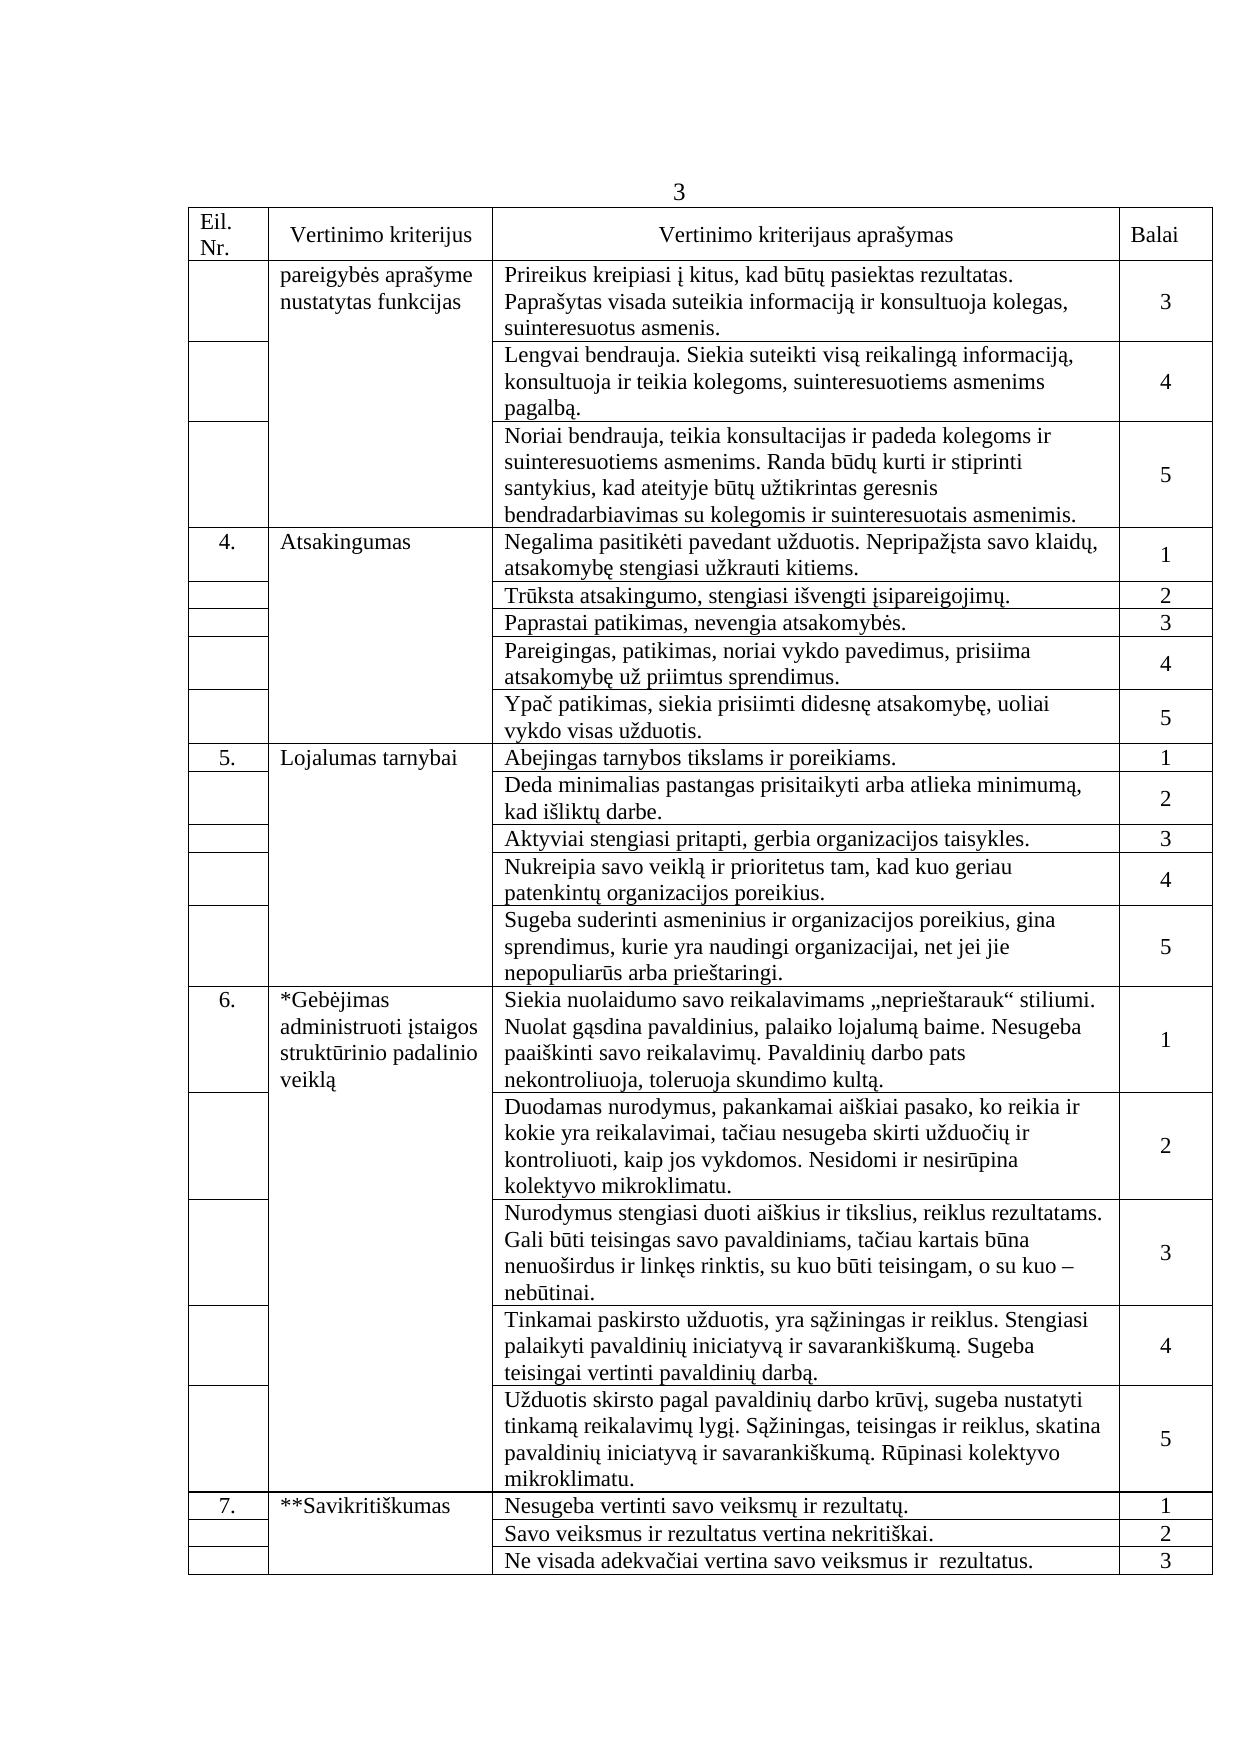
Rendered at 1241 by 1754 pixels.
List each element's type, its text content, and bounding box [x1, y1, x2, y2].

table_cell Noriai bendrauja, teikia konsultacijas ir padeda kolegoms ir suinteresuotiems asmenims. Randa būdų kurti ir stiprinti santykius, kad ateityje būtų užtikrintas geresnis bendradarbiavimas su kolegomis ir suinteresuotais asmenimis. [493, 422, 1119, 527]
table_cell Nesugeba vertinti savo veiksmų ir rezultatų. [493, 1493, 1119, 1519]
table_cell Užduotis skirsto pagal pavaldinių darbo krūvį, sugeba nustatyti tinkamą reikalavimų lygį. Sąžiningas, teisingas ir reiklus, skatina pavaldinių iniciatyvą ir savarankiškumą. Rūpinasi kolektyvo mikroklimatu. [493, 1386, 1119, 1491]
table_cell [189, 637, 268, 689]
table_cell Abejingas tarnybos tikslams ir poreikiams. [493, 744, 1119, 771]
table_cell 3 [1120, 609, 1212, 636]
table_cell 2 [1120, 1093, 1212, 1198]
table_cell [189, 1386, 268, 1491]
table_cell Pareigingas, patikimas, noriai vykdo pavedimus, prisiima atsakomybę už priimtus sprendimus. [493, 637, 1119, 689]
table_cell 3 [1120, 825, 1212, 852]
table_cell Ne visada adekvačiai vertina savo veiksmus ir rezultatus. [493, 1547, 1119, 1574]
table_cell [189, 261, 268, 341]
table_cell 6. [189, 987, 268, 1092]
table_cell 1 [1120, 744, 1212, 771]
table_cell 2 [1120, 772, 1212, 824]
table_cell Ypač patikimas, siekia prisiimti didesnę atsakomybę, uoliai vykdo visas užduotis. [493, 690, 1119, 743]
table_cell 4 [1120, 342, 1212, 421]
table_cell [189, 342, 268, 421]
table_cell 5. [189, 744, 268, 771]
table_cell Lojalumas tarnybai [269, 744, 492, 986]
table_cell Prireikus kreipiasi į kitus, kad būtų pasiektas rezultatas. Paprašytas visada suteikia informaciją ir konsultuoja kolegas, suinteresuotus asmenis. [493, 261, 1119, 341]
table_cell Trūksta atsakingumo, stengiasi išvengti įsipareigojimų. [493, 582, 1119, 608]
table_cell Savo veiksmus ir rezultatus vertina nekritiškai. [493, 1520, 1119, 1546]
table_cell 1 [1120, 528, 1212, 581]
table_cell Duodamas nurodymus, pakankamai aiškiai pasako, ko reikia ir kokie yra reikalavimai, tačiau nesugeba skirti užduočių ir kontroliuoti, kaip jos vykdomos. Nesidomi ir nesirūpina kolektyvo mikroklimatu. [493, 1093, 1119, 1198]
table_cell 5 [1120, 1386, 1212, 1491]
table_cell [189, 906, 268, 986]
table_cell [189, 772, 268, 824]
table_cell 5 [1120, 906, 1212, 986]
table_cell [189, 1547, 268, 1574]
table_cell 4 [1120, 853, 1212, 905]
table_cell pareigybės aprašyme nustatytas funkcijas [269, 261, 492, 527]
table_cell 3 [1120, 261, 1212, 341]
table_cell 5 [1120, 690, 1212, 743]
table_cell 2 [1120, 582, 1212, 608]
table_cell [189, 825, 268, 852]
table_header Vertinimo kriterijaus aprašymas [493, 208, 1119, 260]
table_cell 1 [1120, 1493, 1212, 1519]
table_cell Tinkamai paskirsto užduotis, yra sąžiningas ir reiklus. Stengiasi palaikyti pavaldinių iniciatyvą ir savarankiškumą. Sugeba teisingai vertinti pavaldinių darbą. [493, 1306, 1119, 1385]
table_cell *Gebėjimas administruoti įstaigos struktūrinio padalinio veiklą [269, 987, 492, 1491]
table_cell Nurodymus stengiasi duoti aiškius ir tikslius, reiklus rezultatams. Gali būti teisingas savo pavaldiniams, tačiau kartais būna nenuoširdus ir linkęs rinktis, su kuo būti teisingam, o su kuo – nebūtinai. [493, 1200, 1119, 1305]
table_header Vertinimo kriterijus [269, 208, 492, 260]
table_cell [189, 1520, 268, 1546]
table_cell Sugeba suderinti asmeninius ir organizacijos poreikius, gina sprendimus, kurie yra naudingi organizacijai, net jei jie nepopuliarūs arba prieštaringi. [493, 906, 1119, 986]
table_cell [189, 853, 268, 905]
table_cell Paprastai patikimas, nevengia atsakomybės. [493, 609, 1119, 636]
table_cell 1 [1120, 987, 1212, 1092]
table_cell [189, 609, 268, 636]
table_cell [189, 1306, 268, 1385]
table_cell Lengvai bendrauja. Siekia suteikti visą reikalingą informaciją, konsultuoja ir teikia kolegoms, suinteresuotiems asmenims pagalbą. [493, 342, 1119, 421]
table_cell [189, 1200, 268, 1305]
table_cell 4 [1120, 637, 1212, 689]
table_cell 3 [1120, 1200, 1212, 1305]
table_header Balai [1120, 208, 1212, 260]
table_cell Aktyviai stengiasi pritapti, gerbia organizacijos taisykles. [493, 825, 1119, 852]
table_header Eil. Nr. [189, 208, 268, 260]
table_cell [189, 1093, 268, 1198]
table_cell **Savikritiškumas [269, 1493, 492, 1574]
table_cell 5 [1120, 422, 1212, 527]
table_cell Siekia nuolaidumo savo reikalavimams „neprieštarauk“ stiliumi. Nuolat gąsdina pavaldinius, palaiko lojalumą baime. Nesugeba paaiškinti savo reikalavimų. Pavaldinių darbo pats nekontroliuoja, toleruoja skundimo kultą. [493, 987, 1119, 1092]
table_cell Deda minimalias pastangas prisitaikyti arba atlieka minimumą, kad išliktų darbe. [493, 772, 1119, 824]
table_cell 4. [189, 528, 268, 581]
table_cell Nukreipia savo veiklą ir prioritetus tam, kad kuo geriau patenkintų organizacijos poreikius. [493, 853, 1119, 905]
table_cell 3 [1120, 1547, 1212, 1574]
table_cell 7. [189, 1493, 268, 1519]
table_cell [189, 690, 268, 743]
table_cell 2 [1120, 1520, 1212, 1546]
table_cell [189, 422, 268, 527]
table_cell Atsakingumas [269, 528, 492, 743]
table_cell 4 [1120, 1306, 1212, 1385]
table_cell Negalima pasitikėti pavedant užduotis. Nepripažįsta savo klaidų, atsakomybę stengiasi užkrauti kitiems. [493, 528, 1119, 581]
table_cell [189, 582, 268, 608]
